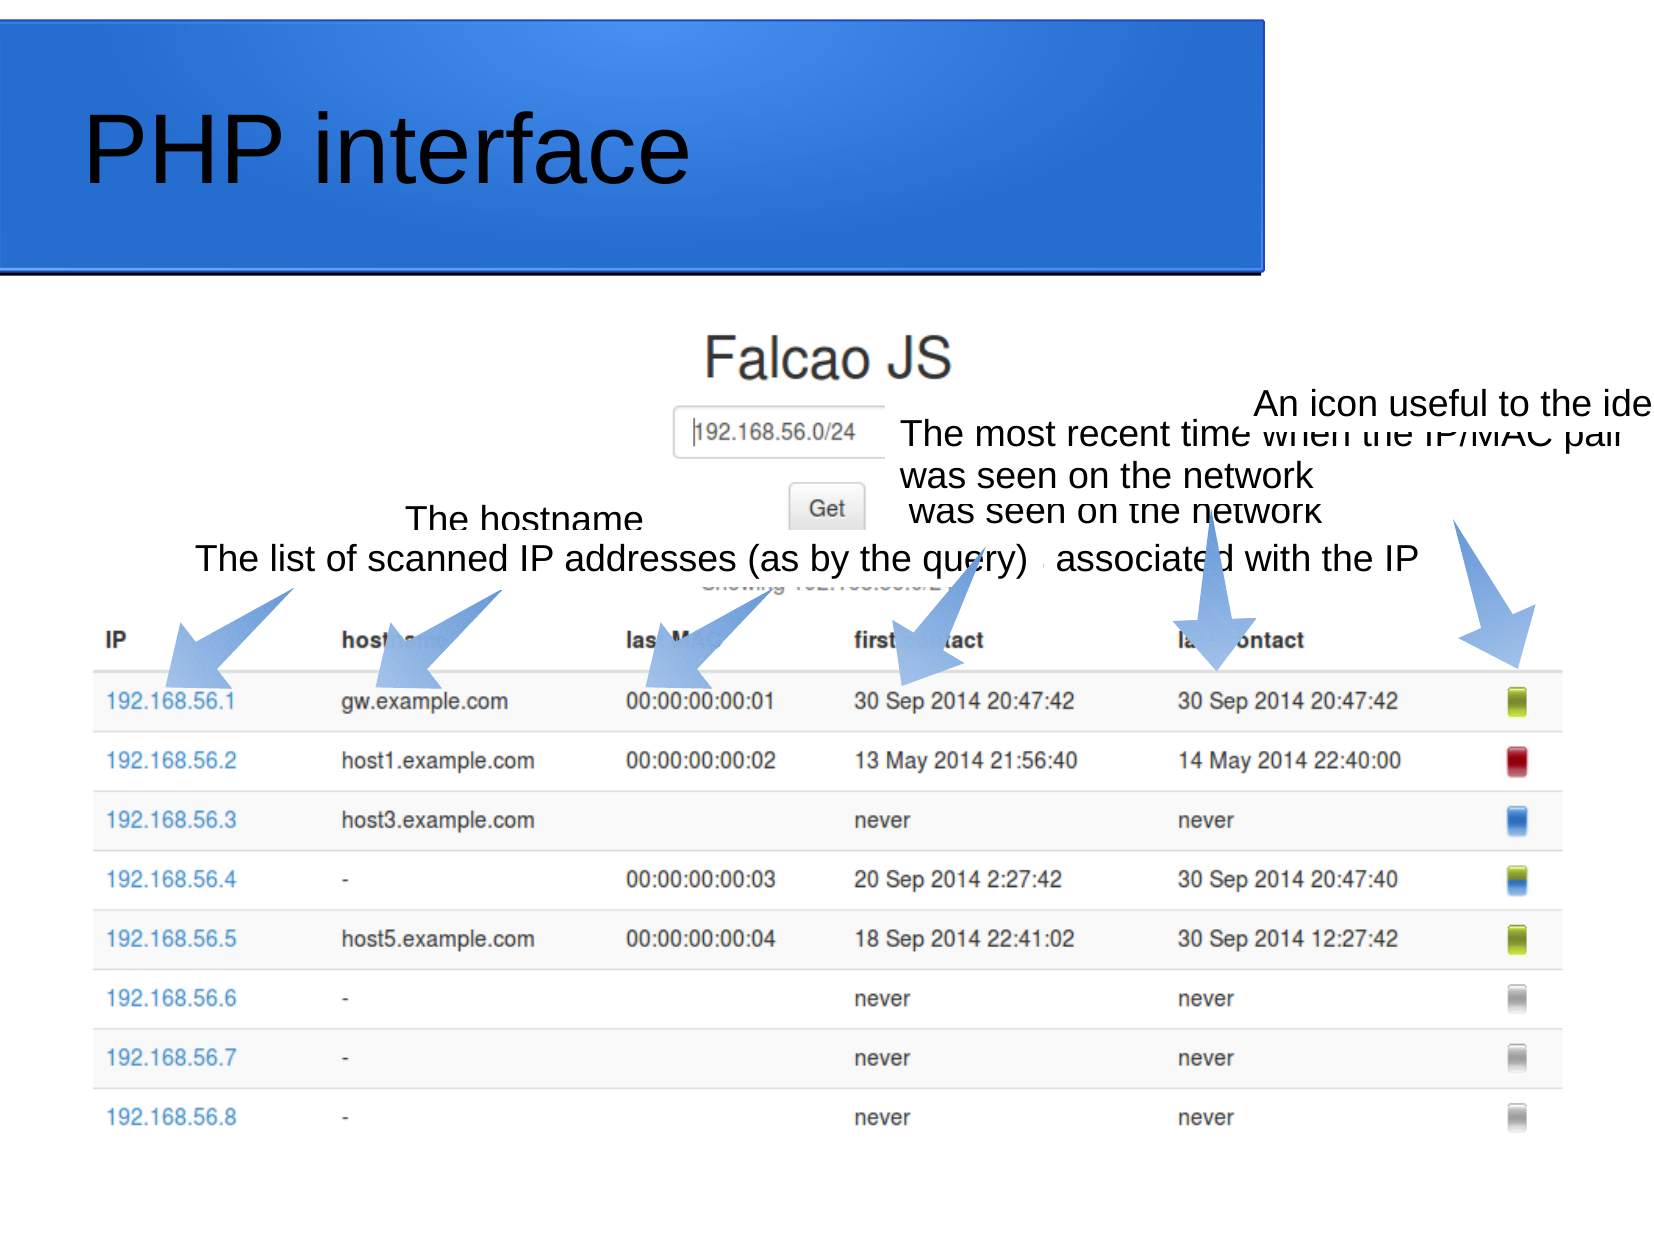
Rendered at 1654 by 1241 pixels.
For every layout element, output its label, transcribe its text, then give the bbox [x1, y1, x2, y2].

picture [62, 301, 1591, 1141]
text_box An icon useful to the identification of the anomalies [1238, 375, 1654, 432]
text_box The first time when the IP/MAC pair was seen on the network [1256, 504, 1476, 539]
text_box The first time when the IP/MAC pair was seen on the network [893, 504, 1210, 539]
text_box The last MAC address associated with the IP [1044, 539, 1168, 587]
text_box The hostname (if present) [390, 491, 659, 530]
text_box The list of scanned IP addresses (as by the query) [180, 530, 936, 587]
text_box The list of scanned IP addresses (as by the query) [982, 539, 1044, 587]
title PHP interface [82, 47, 1235, 252]
text_box The last MAC address associated with the IP [1257, 539, 1432, 587]
text_box The most recent time when the IP/MAC pair was seen on the network [885, 405, 1642, 504]
